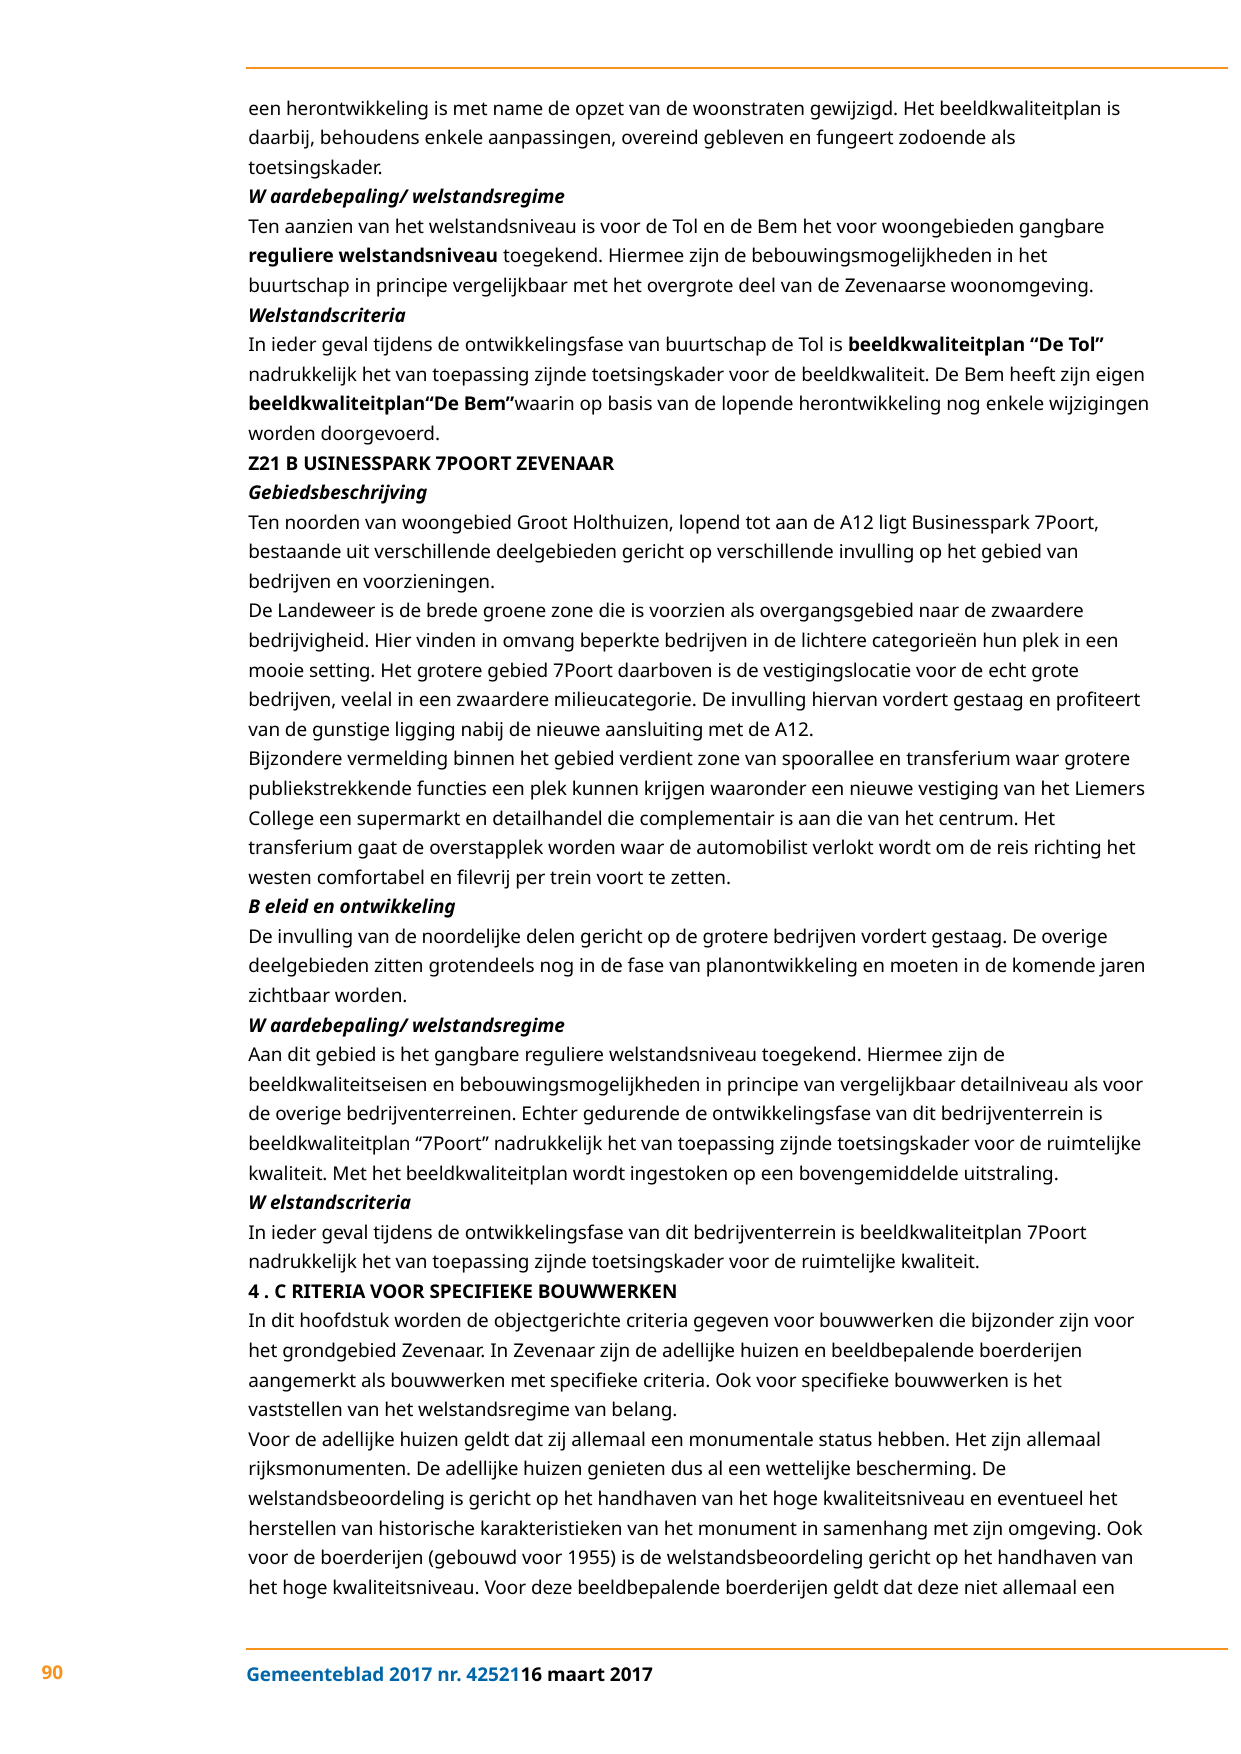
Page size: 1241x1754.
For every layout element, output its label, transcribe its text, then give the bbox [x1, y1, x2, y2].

text Aan dit gebied is het gangbare reguliere welstandsniveau toegekend. Hiermee zijn de beeldkwaliteitseisen en bebouwingsmogelijkheden in principe van vergelijkbaar detailniveau als voor de overige bedrijventerreinen. Echter gedurende de ontwikkelingsfase van dit bedrijventerrein is beeldkwaliteitplan “7Poort” nadrukkelijk het van toepassing zijnde toetsingskader voor de ruimtelijke kwaliteit. Met het beeldkwaliteitplan wordt ingestoken op een bovengemiddelde uitstraling. [248, 1041, 1152, 1186]
text Ten noorden van woongebied Groot Holthuizen, lopend tot aan de A12 ligt Businesspark 7Poort, bestaande uit verschillende deelgebieden gericht op verschillende invulling op het gebied van bedrijven en voorzieningen. [248, 509, 1152, 594]
text Z21 B USINESSPARK 7POORT ZEVENAAR [248, 450, 1152, 476]
text een herontwikkeling is met name de opzet van de woonstraten gewijzigd. Het beeldkwaliteitplan is daarbij, behoudens enkele aanpassingen, overeind gebleven en fungeert zodoende als toetsingskader. [248, 95, 1152, 180]
text In ieder geval tijdens de ontwikkelingsfase van dit bedrijventerrein is beeldkwaliteitplan 7Poort nadrukkelijk het van toepassing zijnde toetsingskader voor de ruimtelijke kwaliteit. [248, 1219, 1152, 1274]
text W aardebepaling/ welstandsregime [248, 1012, 1152, 1038]
text Ten aanzien van het welstandsniveau is voor de Tol en de Bem het voor woongebieden gangbare reguliere welstandsniveau toegekend. Hiermee zijn de bebouwingsmogelijkheden in het buurtschap in principe vergelijkbaar met het overgrote deel van de Zevenaarse woonomgeving. [248, 213, 1152, 298]
text Voor de adellijke huizen geldt dat zij allemaal een monumentale status hebben. Het zijn allemaal rijksmonumenten. De adellijke huizen genieten dus al een wettelijke bescherming. De welstandsbeoordeling is gericht op het handhaven van het hoge kwaliteitsniveau en eventueel het herstellen van historische karakteristieken van het monument in samenhang met zijn omgeving. Ook voor de boerderijen (gebouwd voor 1955) is de welstandsbeoordeling gericht op het handhaven van het hoge kwaliteitsniveau. Voor deze beeldbepalende boerderijen geldt dat deze niet allemaal een [248, 1426, 1152, 1600]
text W elstandscriteria [248, 1189, 1152, 1215]
text In dit hoofdstuk worden de objectgerichte criteria gegeven voor bouwwerken die bijzonder zijn voor het grondgebied Zevenaar. In Zevenaar zijn de adellijke huizen en beeldbepalende boerderijen aangemerkt als bouwwerken met specifieke criteria. Ook voor specifieke bouwwerken is het vaststellen van het welstandsregime van belang. [248, 1308, 1152, 1422]
text De Landeweer is de brede groene zone die is voorzien als overgangsgebied naar de zwaardere bedrijvigheid. Hier vinden in omvang beperkte bedrijven in de lichtere categorieën hun plek in een mooie setting. Het grotere gebied 7Poort daarboven is de vestigingslocatie voor de echt grote bedrijven, veelal in een zwaardere milieucategorie. De invulling hiervan vordert gestaag en profiteert van de gunstige ligging nabij de nieuwe aansluiting met de A12. [248, 598, 1152, 742]
text Bijzondere vermelding binnen het gebied verdient zone van spoorallee en transferium waar grotere publiekstrekkende functies een plek kunnen krijgen waaronder een nieuwe vestiging van het Liemers College een supermarkt en detailhandel die complementair is aan die van het centrum. Het transferium gaat de overstapplek worden waar de automobilist verlokt wordt om de reis richting het westen comfortabel en filevrij per trein voort te zetten. [248, 746, 1152, 890]
text Gebiedsbeschrijving [248, 479, 1152, 505]
text In ieder geval tijdens de ontwikkelingsfase van buurtschap de Tol is beeldkwaliteitplan “De Tol” nadrukkelijk het van toepassing zijnde toetsingskader voor de beeldkwaliteit. De Bem heeft zijn eigen beeldkwaliteitplan“De Bem”waarin op basis van de lopende herontwikkeling nog enkele wijzigingen worden doorgevoerd. [248, 331, 1152, 446]
text W aardebepaling/ welstandsregime [248, 183, 1152, 209]
text B eleid en ontwikkeling [248, 893, 1152, 919]
text 4 . C RITERIA VOOR SPECIFIEKE BOUWWERKEN [248, 1278, 1152, 1304]
text Welstandscriteria [248, 302, 1152, 328]
picture [41, 47, 231, 172]
text De invulling van de noordelijke delen gericht op de grotere bedrijven vordert gestaag. De overige deelgebieden zitten grotendeels nog in de fase van planontwikkeling en moeten in de komende jaren zichtbaar worden. [248, 923, 1152, 1008]
